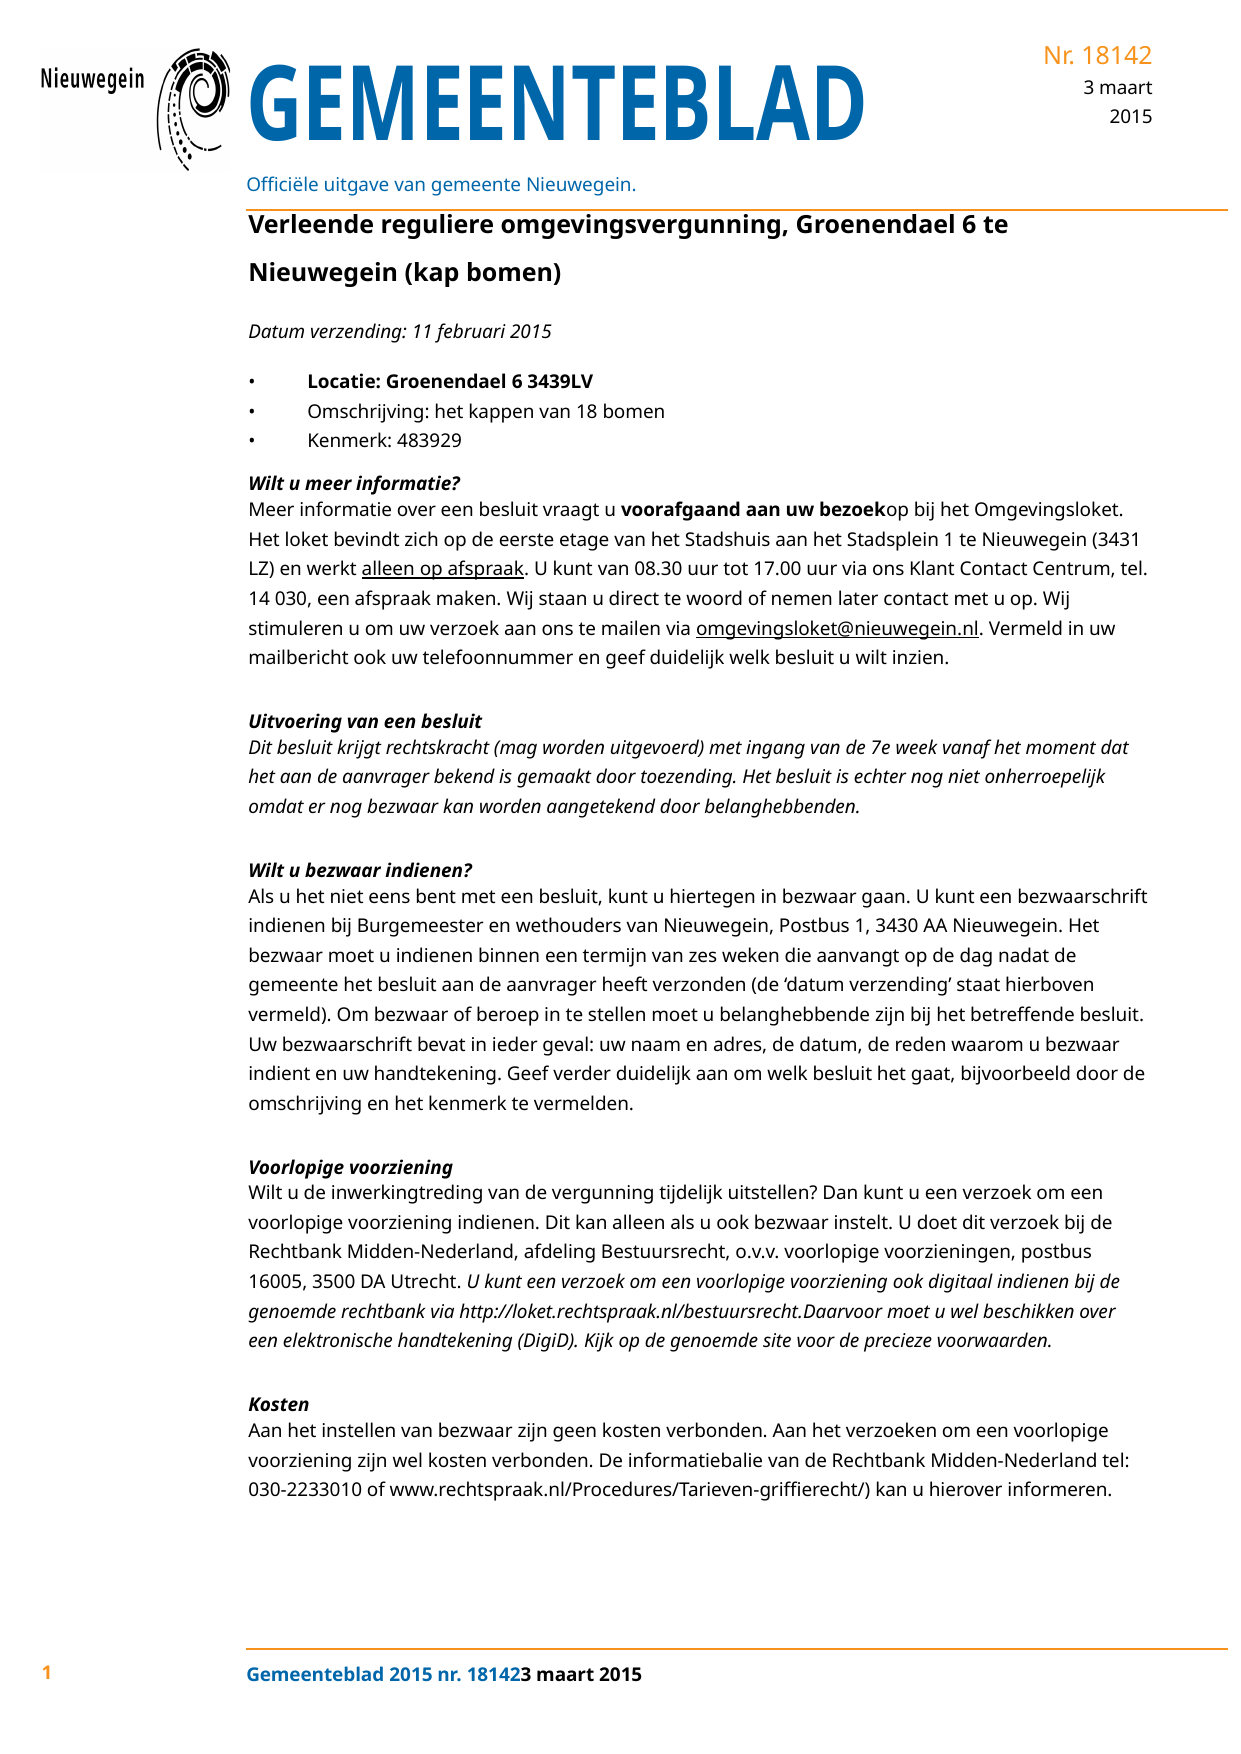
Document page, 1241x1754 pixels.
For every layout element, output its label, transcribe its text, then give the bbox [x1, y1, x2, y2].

list Locatie: Groenendael 6 3439LV [248, 368, 1152, 394]
text Als u het niet eens bent met een besluit, kunt u hiertegen in bezwaar gaan. U kunt een bezwaarschrift indienen bij Burgemeester en wethouders van Nieuwegein, Postbus 1, 3430 AA Nieuwegein. Het bezwaar moet u indienen binnen een termijn van zes weken die aanvangt op de dag nadat de gemeente het besluit aan de aanvrager heeft verzonden (de ‘datum verzending’ staat hierboven vermeld). Om bezwaar of beroep in te stellen moet u belanghebbende zijn bij het betreffende besluit. Uw bezwaarschrift bevat in ieder geval: uw naam en adres, de datum, de reden waarom u bezwaar indient en uw handtekening. Geef verder duidelijk aan om welk besluit het gaat, bijvoorbeeld door de omschrijving en het kenmerk te vermelden. [248, 883, 1152, 1116]
picture [41, 47, 231, 172]
text Kosten [248, 1391, 1152, 1417]
text Datum verzending: 11 februari 2015 [248, 318, 1152, 344]
list Omschrijving: het kappen van 18 bomen [248, 398, 1152, 424]
text Voorlopige voorziening [248, 1154, 1152, 1179]
text Uitvoering van een besluit [248, 708, 1152, 734]
text Wilt u de inwerkingtreding van de vergunning tijdelijk uitstellen? Dan kunt u een verzoek om een voorlopige voorziening indienen. Dit kan alleen als u ook bezwaar instelt. U doet dit verzoek bij de Rechtbank Midden-Nederland, afdeling Bestuursrecht, o.v.v. voorlopige voorzieningen, postbus 16005, 3500 DA Utrecht. U kunt een verzoek om een voorlopige voorziening ook digitaal indienen bij de genoemde rechtbank via http://loket.rechtspraak.nl/bestuursrecht.Daarvoor moet u wel beschikken over een elektronische handtekening (DigiD). Kijk op de genoemde site voor de precieze voorwaarden. [248, 1179, 1152, 1353]
text Meer informatie over een besluit vraagt u voorafgaand aan uw bezoekop bij het Omgevingsloket. Het loket bevindt zich op de eerste etage van het Stadshuis aan het Stadsplein 1 te Nieuwegein (3431 LZ) en werkt alleen op afspraak. U kunt van 08.30 uur tot 17.00 uur via ons Klant Contact Centrum, tel. 14 030, een afspraak maken. Wij staan u direct te woord of nemen later contact met u op. Wij stimuleren u om uw verzoek aan ons te mailen via omgevingsloket@nieuwegein.nl. Vermeld in uw mailbericht ook uw telefoonnummer en geef duidelijk welk besluit u wilt inzien. [248, 496, 1152, 670]
list Kenmerk: 483929 [248, 427, 1152, 453]
text Wilt u bezwaar indienen? [248, 857, 1152, 883]
text Dit besluit krijgt rechtskracht (mag worden uitgevoerd) met ingang van de 7e week vanaf het moment dat het aan de aanvrager bekend is gemaakt door toezending. Het besluit is echter nog niet onherroepelijk omdat er nog bezwaar kan worden aangetekend door belanghebbenden. [248, 734, 1152, 819]
text Wilt u meer informatie? [248, 471, 1152, 496]
text Aan het instellen van bezwaar zijn geen kosten verbonden. Aan het verzoeken om een voorlopige voorziening zijn wel kosten verbonden. De informatiebalie van de Rechtbank Midden-Nederland tel: 030-2233010 of www.rechtspraak.nl/Procedures/Tarieven-griffierecht/) kan u hierover informeren. [248, 1417, 1152, 1502]
text Verleende reguliere omgevingsvergunning, Groenendael 6 te Nieuwegein (kap bomen) [248, 211, 1152, 288]
